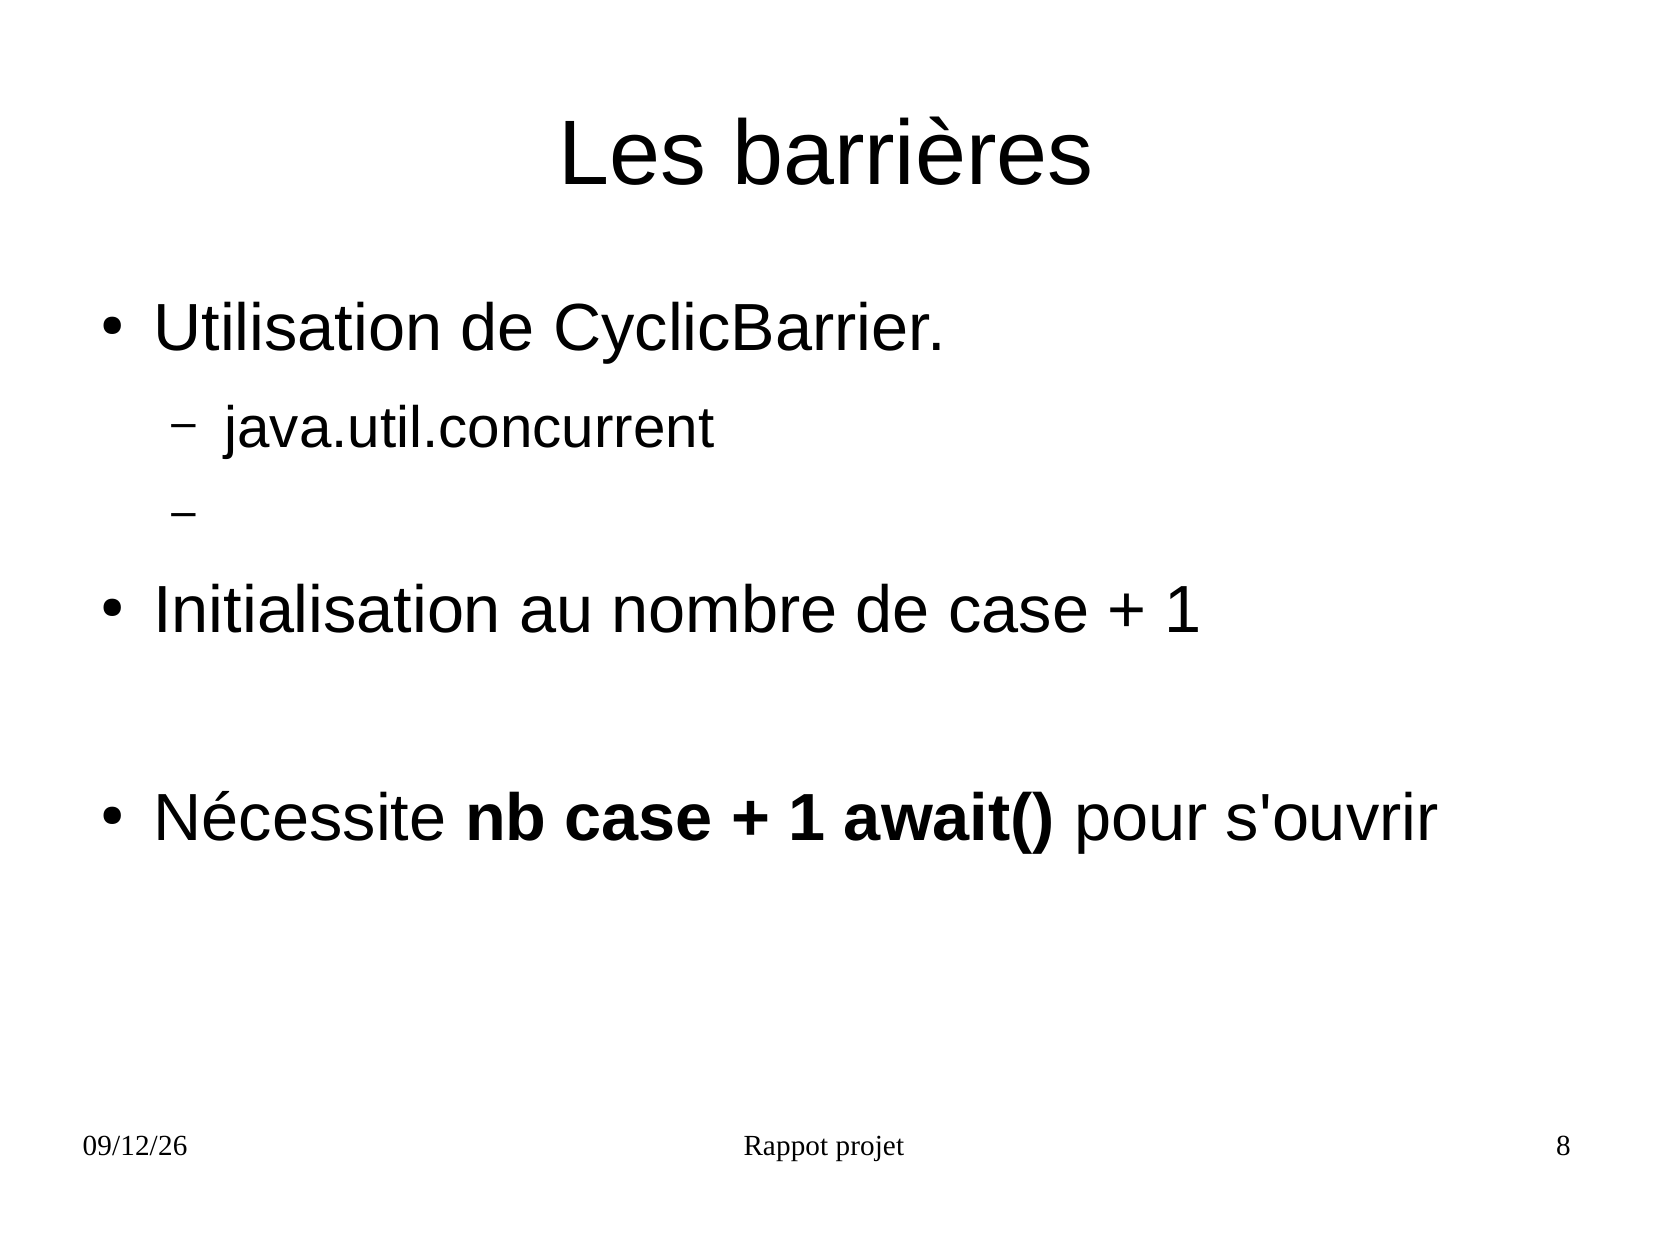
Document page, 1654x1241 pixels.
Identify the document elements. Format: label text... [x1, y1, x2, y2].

list Utilisation de CyclicBarrier. java.util.concurrent Initialisation au nombre de case + 1 Nécessite nb case + 1 await() pour s'ouvrir [82, 290, 1538, 1010]
title Les barrières [82, 49, 1571, 257]
